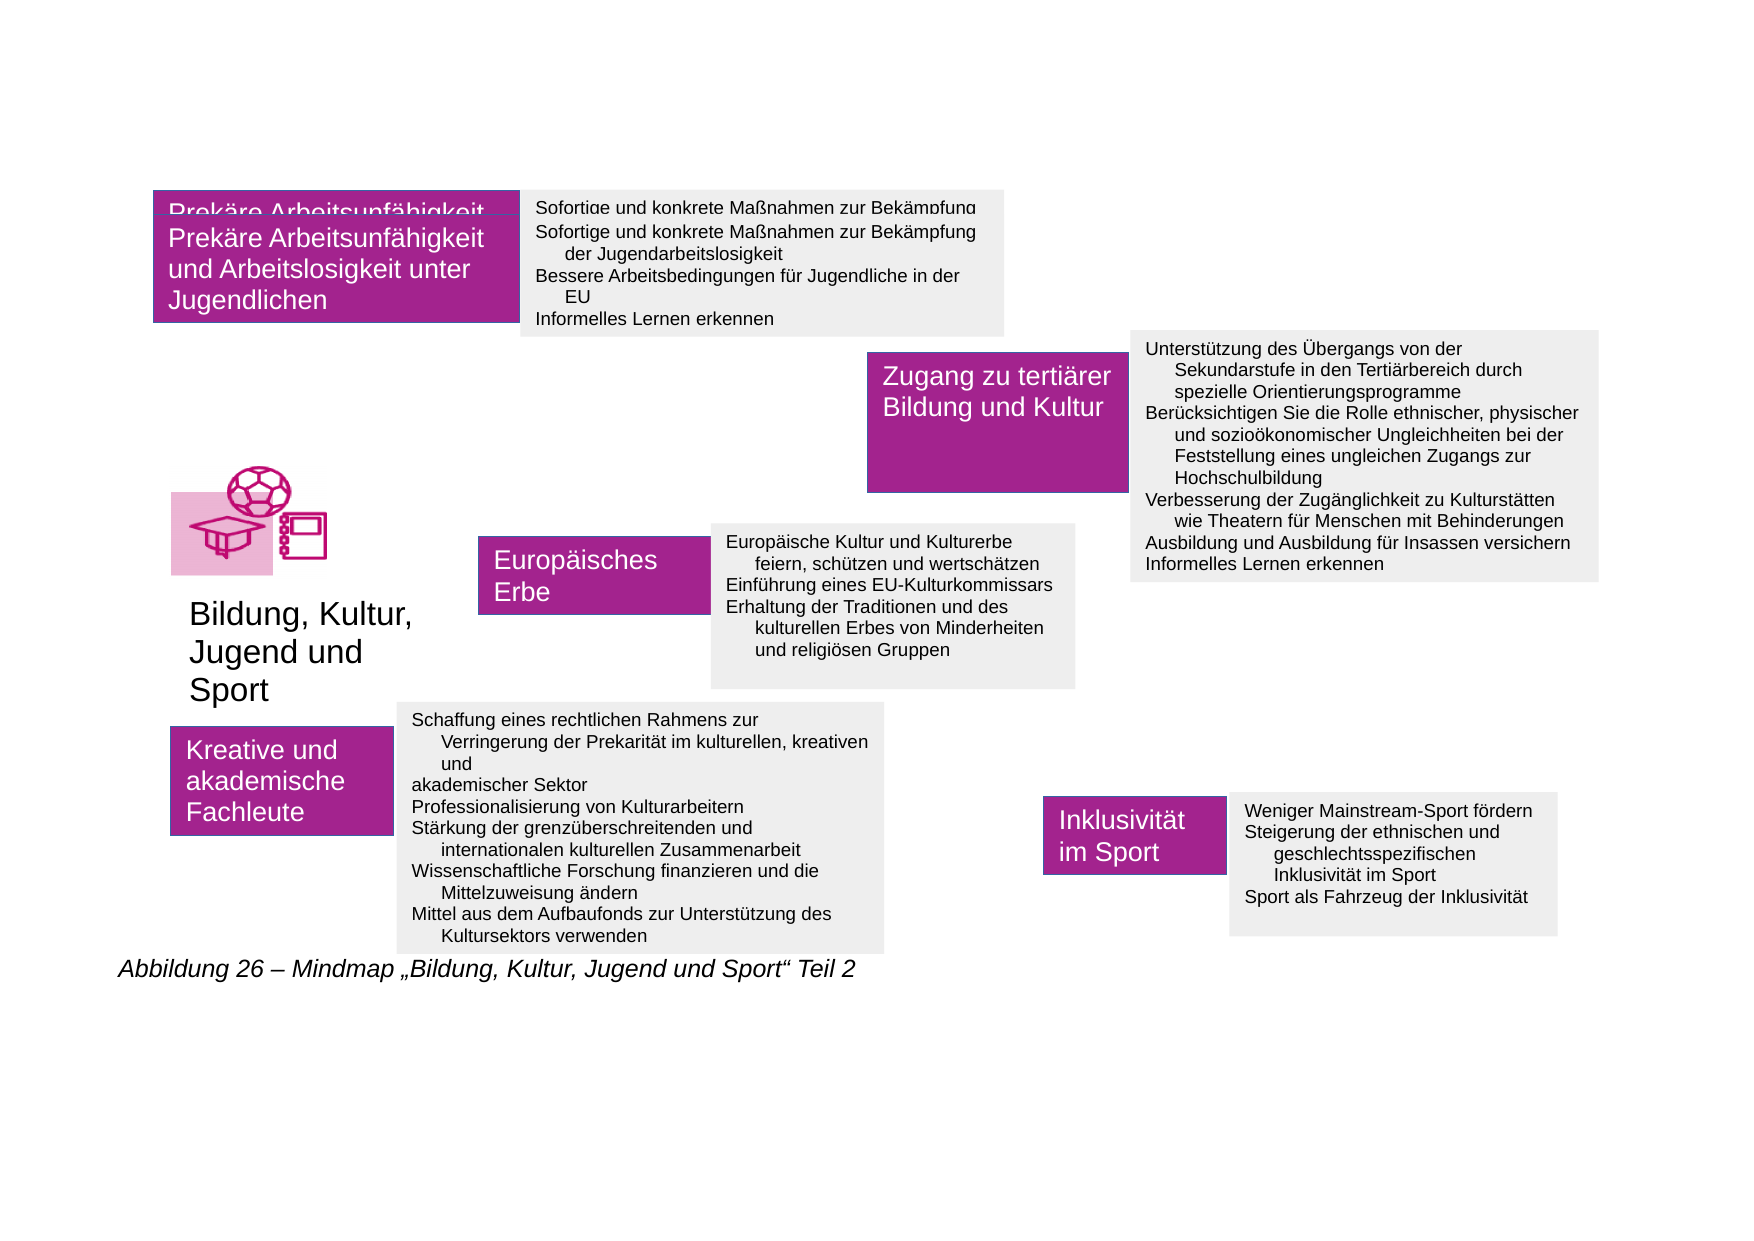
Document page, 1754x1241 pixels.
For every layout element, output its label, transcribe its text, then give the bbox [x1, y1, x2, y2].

picture [169, 464, 327, 579]
text Abbildung 26 – Mindmap „Bildung, Kultur, Jugend und Sport“ Teil 2 [118, 226, 1623, 983]
